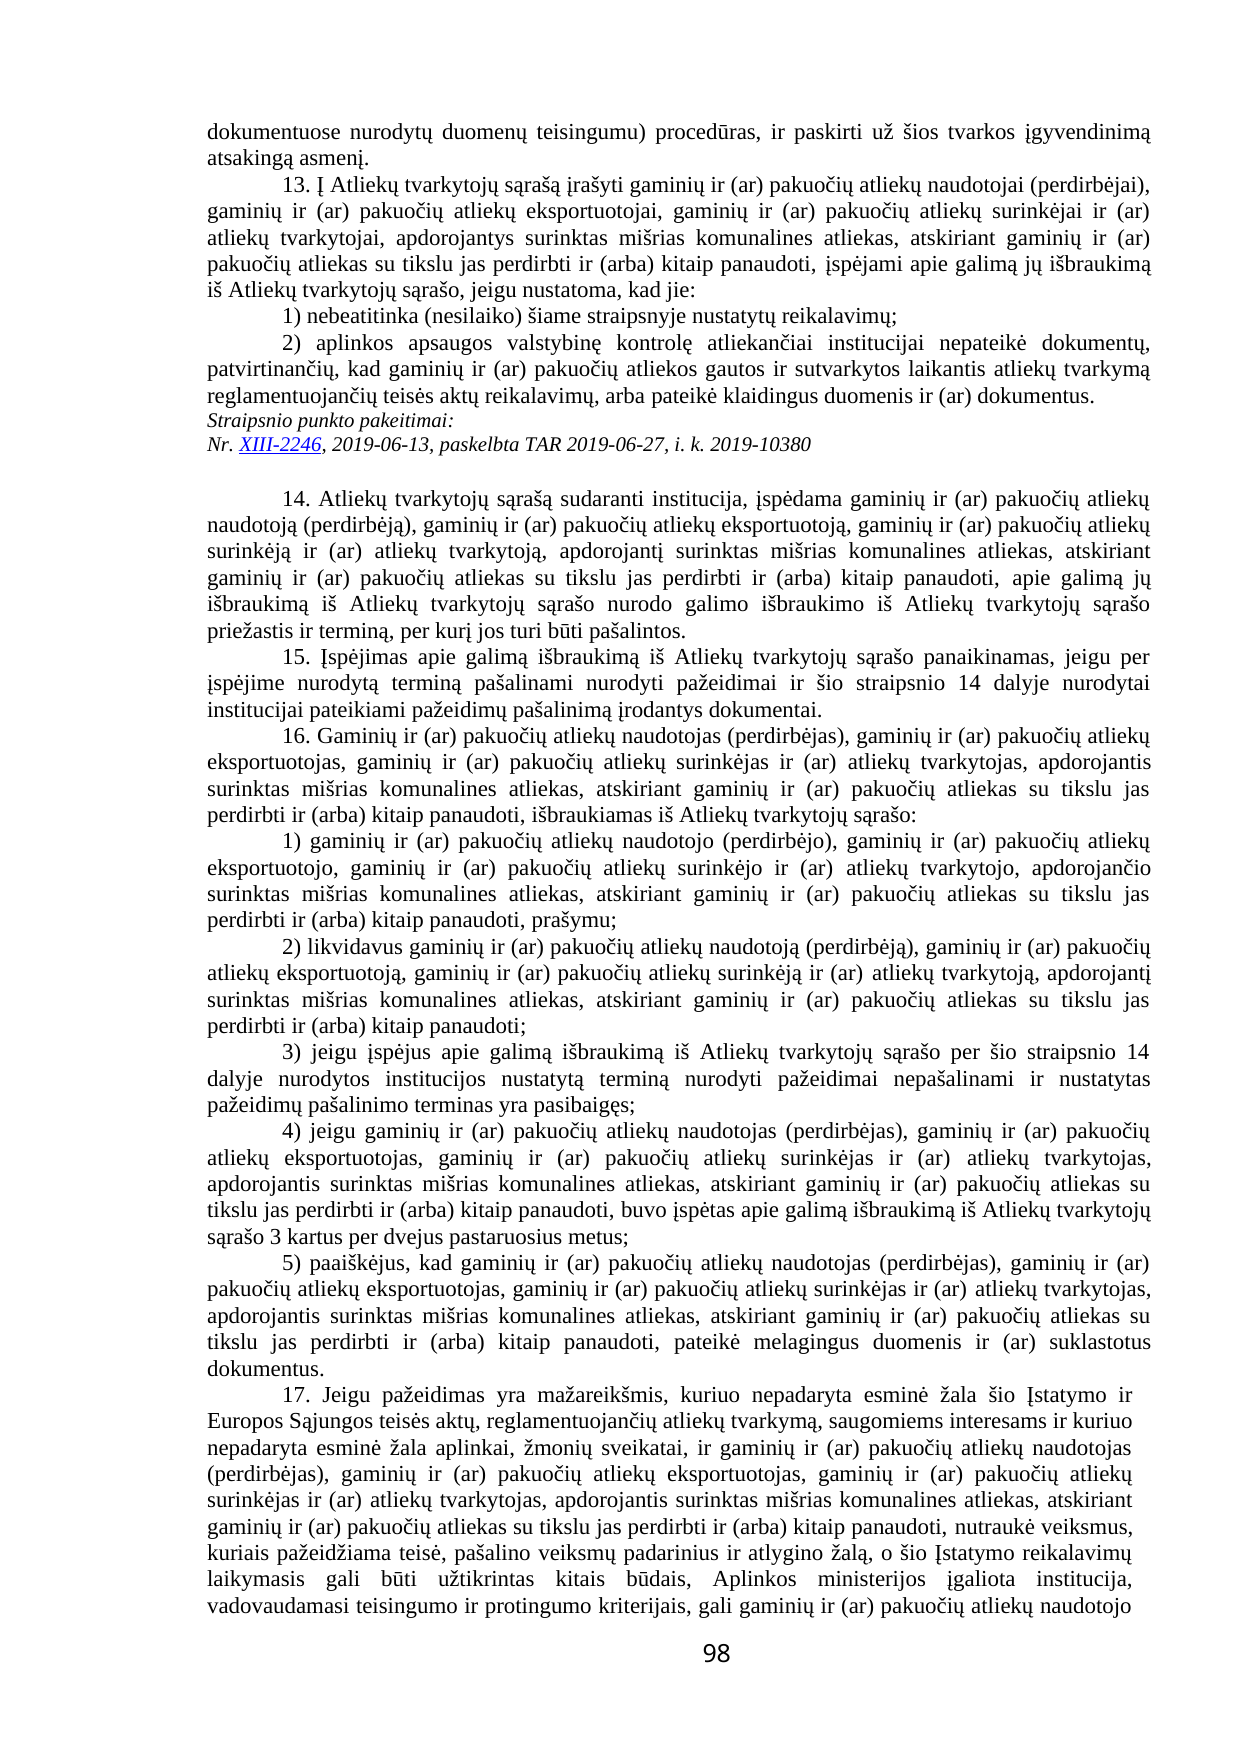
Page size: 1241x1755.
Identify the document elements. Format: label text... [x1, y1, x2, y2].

text 17. Jeigu pažeidimas yra mažareikšmis, kuriuo nepadaryta esminė žala šio Įstatymo ir Europos Sąjungos teisės aktų, reglamentuojančių atliekų tvarkymą, saugomiems interesams ir kuriuo nepadaryta esminė žala aplinkai, žmonių sveikatai, ir gaminių ir (ar) pakuočių atliekų naudotojas (perdirbėjas), gaminių ir (ar) pakuočių atliekų eksportuotojas, gaminių ir (ar) pakuočių atliekų surinkėjas ir (ar) atliekų tvarkytojas, apdorojantis surinktas mišrias komunalines atliekas, atskiriant gaminių ir (ar) pakuočių atliekas su tikslu jas perdirbti ir (arba) kitaip panaudoti, nutraukė veiksmus, kuriais pažeidžiama teisė, pašalino veiksmų padarinius ir atlygino žalą, o šio Įstatymo reikalavimų laikymasis gali būti užtikrintas kitais būdais, Aplinkos ministerijos įgaliota institucija, vadovaudamasi teisingumo ir protingumo kriterijais, gali gaminių ir (ar) pakuočių atliekų naudotojo [207, 1381, 1133, 1618]
text dokumentuose nurodytų duomenų teisingumu) procedūras, ir paskirti už šios tvarkos įgyvendinimą atsakingą asmenį. [207, 118, 1152, 171]
text 3) jeigu įspėjus apie galimą išbraukimą iš Atliekų tvarkytojų sąrašo per šio straipsnio 14 dalyje nurodytos institucijos nustatytą terminą nurodyti pažeidimai nepašalinami ir nustatytas pažeidimų pašalinimo terminas yra pasibaigęs; [207, 1038, 1152, 1117]
text Straipsnio punkto pakeitimai: [207, 408, 1152, 432]
text 1) nebeatitinka (nesilaiko) šiame straipsnyje nustatytų reikalavimų; [207, 303, 1152, 329]
text 16. Gaminių ir (ar) pakuočių atliekų naudotojas (perdirbėjas), gaminių ir (ar) pakuočių atliekų eksportuotojas, gaminių ir (ar) pakuočių atliekų surinkėjas ir (ar) atliekų tvarkytojas, apdorojantis surinktas mišrias komunalines atliekas, atskiriant gaminių ir (ar) pakuočių atliekas su tikslu jas perdirbti ir (arba) kitaip panaudoti, išbraukiamas iš Atliekų tvarkytojų sąrašo: [207, 722, 1152, 827]
text Nr. XIII-2246, 2019-06-13, paskelbta TAR 2019-06-27, i. k. 2019-10380 [207, 432, 1152, 456]
text 2) likvidavus gaminių ir (ar) pakuočių atliekų naudotoją (perdirbėją), gaminių ir (ar) pakuočių atliekų eksportuotoją, gaminių ir (ar) pakuočių atliekų surinkėją ir (ar) atliekų tvarkytoją, apdorojantį surinktas mišrias komunalines atliekas, atskiriant gaminių ir (ar) pakuočių atliekas su tikslu jas perdirbti ir (arba) kitaip panaudoti; [207, 933, 1152, 1038]
text 2) aplinkos apsaugos valstybinę kontrolę atliekančiai institucijai nepateikė dokumentų, patvirtinančių, kad gaminių ir (ar) pakuočių atliekos gautos ir sutvarkytos laikantis atliekų tvarkymą reglamentuojančių teisės aktų reikalavimų, arba pateikė klaidingus duomenis ir (ar) dokumentus. [207, 329, 1152, 408]
text 1) gaminių ir (ar) pakuočių atliekų naudotojo (perdirbėjo), gaminių ir (ar) pakuočių atliekų eksportuotojo, gaminių ir (ar) pakuočių atliekų surinkėjo ir (ar) atliekų tvarkytojo, apdorojančio surinktas mišrias komunalines atliekas, atskiriant gaminių ir (ar) pakuočių atliekas su tikslu jas perdirbti ir (arba) kitaip panaudoti, prašymu; [207, 827, 1152, 933]
text 4) jeigu gaminių ir (ar) pakuočių atliekų naudotojas (perdirbėjas), gaminių ir (ar) pakuočių atliekų eksportuotojas, gaminių ir (ar) pakuočių atliekų surinkėjas ir (ar) atliekų tvarkytojas, apdorojantis surinktas mišrias komunalines atliekas, atskiriant gaminių ir (ar) pakuočių atliekas su tikslu jas perdirbti ir (arba) kitaip panaudoti, buvo įspėtas apie galimą išbraukimą iš Atliekų tvarkytojų sąrašo 3 kartus per dvejus pastaruosius metus; [207, 1117, 1152, 1249]
text 13. Į Atliekų tvarkytojų sąrašą įrašyti gaminių ir (ar) pakuočių atliekų naudotojai (perdirbėjai), gaminių ir (ar) pakuočių atliekų eksportuotojai, gaminių ir (ar) pakuočių atliekų surinkėjai ir (ar) atliekų tvarkytojai, apdorojantys surinktas mišrias komunalines atliekas, atskiriant gaminių ir (ar) pakuočių atliekas su tikslu jas perdirbti ir (arba) kitaip panaudoti, įspėjami apie galimą jų išbraukimą iš Atliekų tvarkytojų sąrašo, jeigu nustatoma, kad jie: [207, 171, 1152, 303]
text 5) paaiškėjus, kad gaminių ir (ar) pakuočių atliekų naudotojas (perdirbėjas), gaminių ir (ar) pakuočių atliekų eksportuotojas, gaminių ir (ar) pakuočių atliekų surinkėjas ir (ar) atliekų tvarkytojas, apdorojantis surinktas mišrias komunalines atliekas, atskiriant gaminių ir (ar) pakuočių atliekas su tikslu jas perdirbti ir (arba) kitaip panaudoti, pateikė melagingus duomenis ir (ar) suklastotus dokumentus. [207, 1249, 1152, 1381]
text 14. Atliekų tvarkytojų sąrašą sudaranti institucija, įspėdama gaminių ir (ar) pakuočių atliekų naudotoją (perdirbėją), gaminių ir (ar) pakuočių atliekų eksportuotoją, gaminių ir (ar) pakuočių atliekų surinkėją ir (ar) atliekų tvarkytoją, apdorojantį surinktas mišrias komunalines atliekas, atskiriant gaminių ir (ar) pakuočių atliekas su tikslu jas perdirbti ir (arba) kitaip panaudoti, apie galimą jų išbraukimą iš Atliekų tvarkytojų sąrašo nurodo galimo išbraukimo iš Atliekų tvarkytojų sąrašo priežastis ir terminą, per kurį jos turi būti pašalintos. [207, 485, 1152, 643]
text 15. Įspėjimas apie galimą išbraukimą iš Atliekų tvarkytojų sąrašo panaikinamas, jeigu per įspėjime nurodytą terminą pašalinami nurodyti pažeidimai ir šio straipsnio 14 dalyje nurodytai institucijai pateikiami pažeidimų pašalinimą įrodantys dokumentai. [207, 643, 1152, 722]
